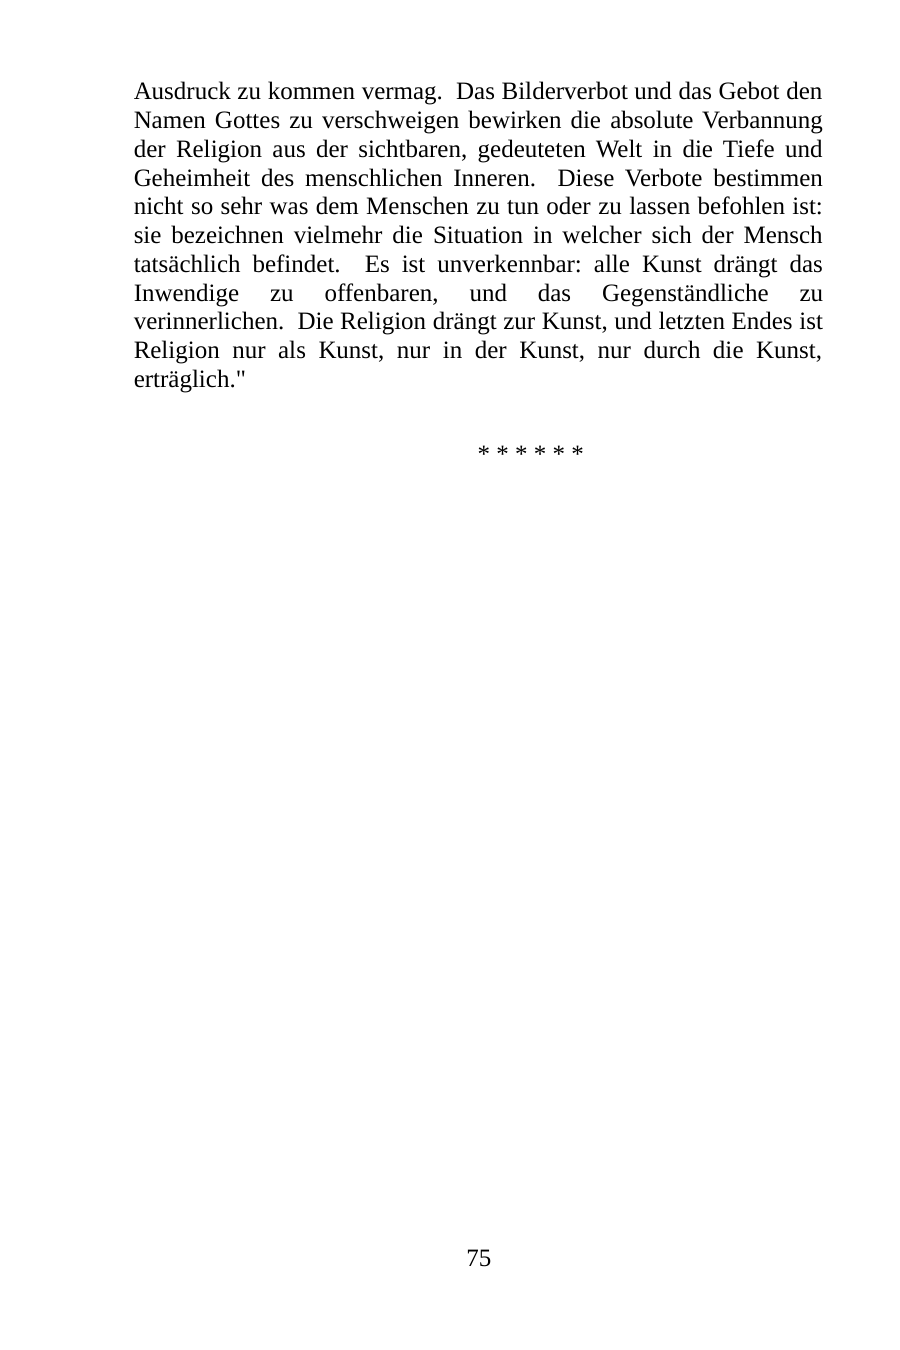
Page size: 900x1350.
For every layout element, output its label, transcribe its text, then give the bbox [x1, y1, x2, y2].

text Ausdruck zu kommen vermag. Das Bilderverbot und das Gebot den Namen Gottes zu verschweigen bewirken die absolute Verbannung der Religion aus der sichtbaren, gedeuteten Welt in die Tiefe und Geheimheit des menschlichen Inneren. Diese Verbote bestimmen nicht so sehr was dem Menschen zu tun oder zu lassen befohlen ist: sie bezeichnen vielmehr die Situation in welcher sich der Mensch tatsächlich befindet. Es ist unverkennbar: alle Kunst drängt das Inwendige zu offenbaren, und das Gegenständliche zu verinnerlichen. Die Religion drängt zur Kunst, und letzten Endes ist Religion nur als Kunst, nur in der Kunst, nur durch die Kunst, erträglich." [133, 76, 823, 393]
text * * * * * * [133, 439, 823, 468]
